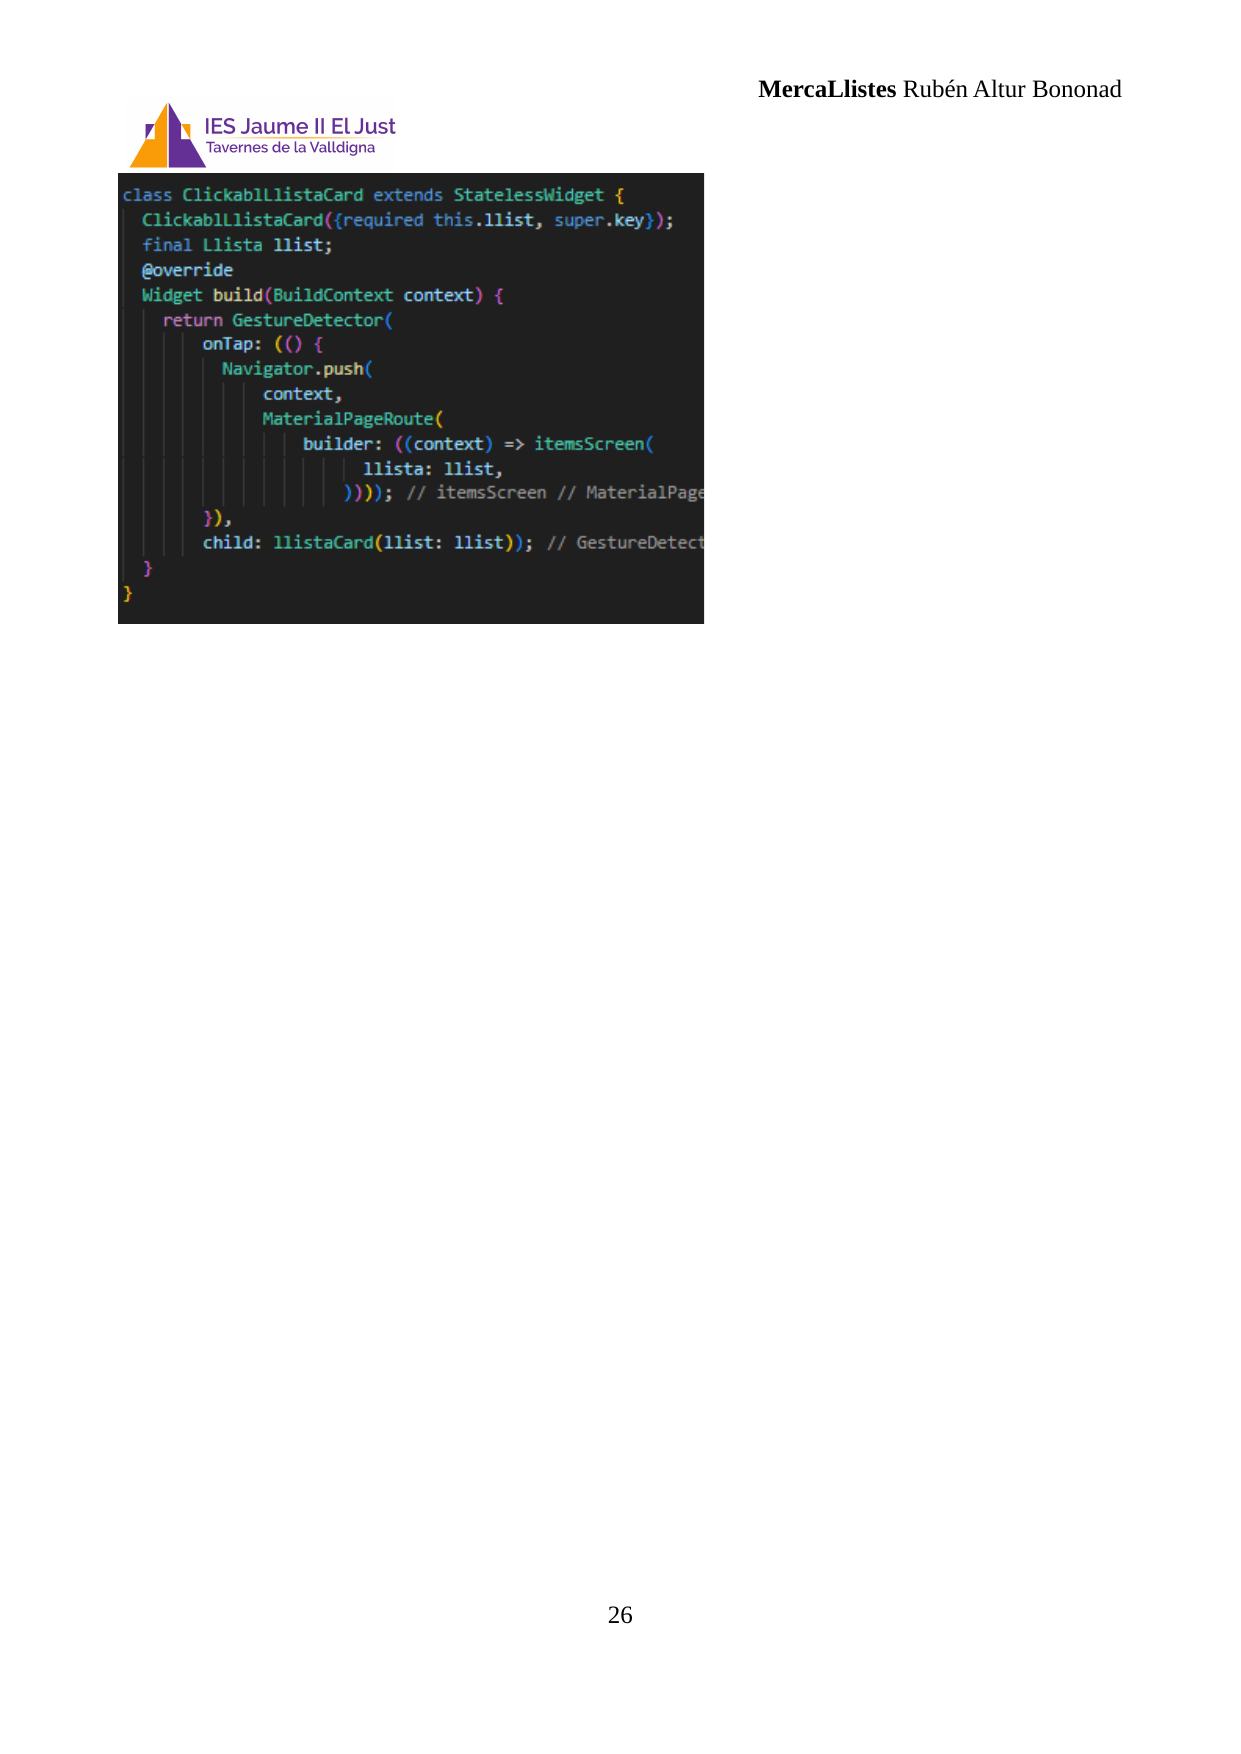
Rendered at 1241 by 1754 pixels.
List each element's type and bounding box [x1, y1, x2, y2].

picture [118, 97, 705, 624]
